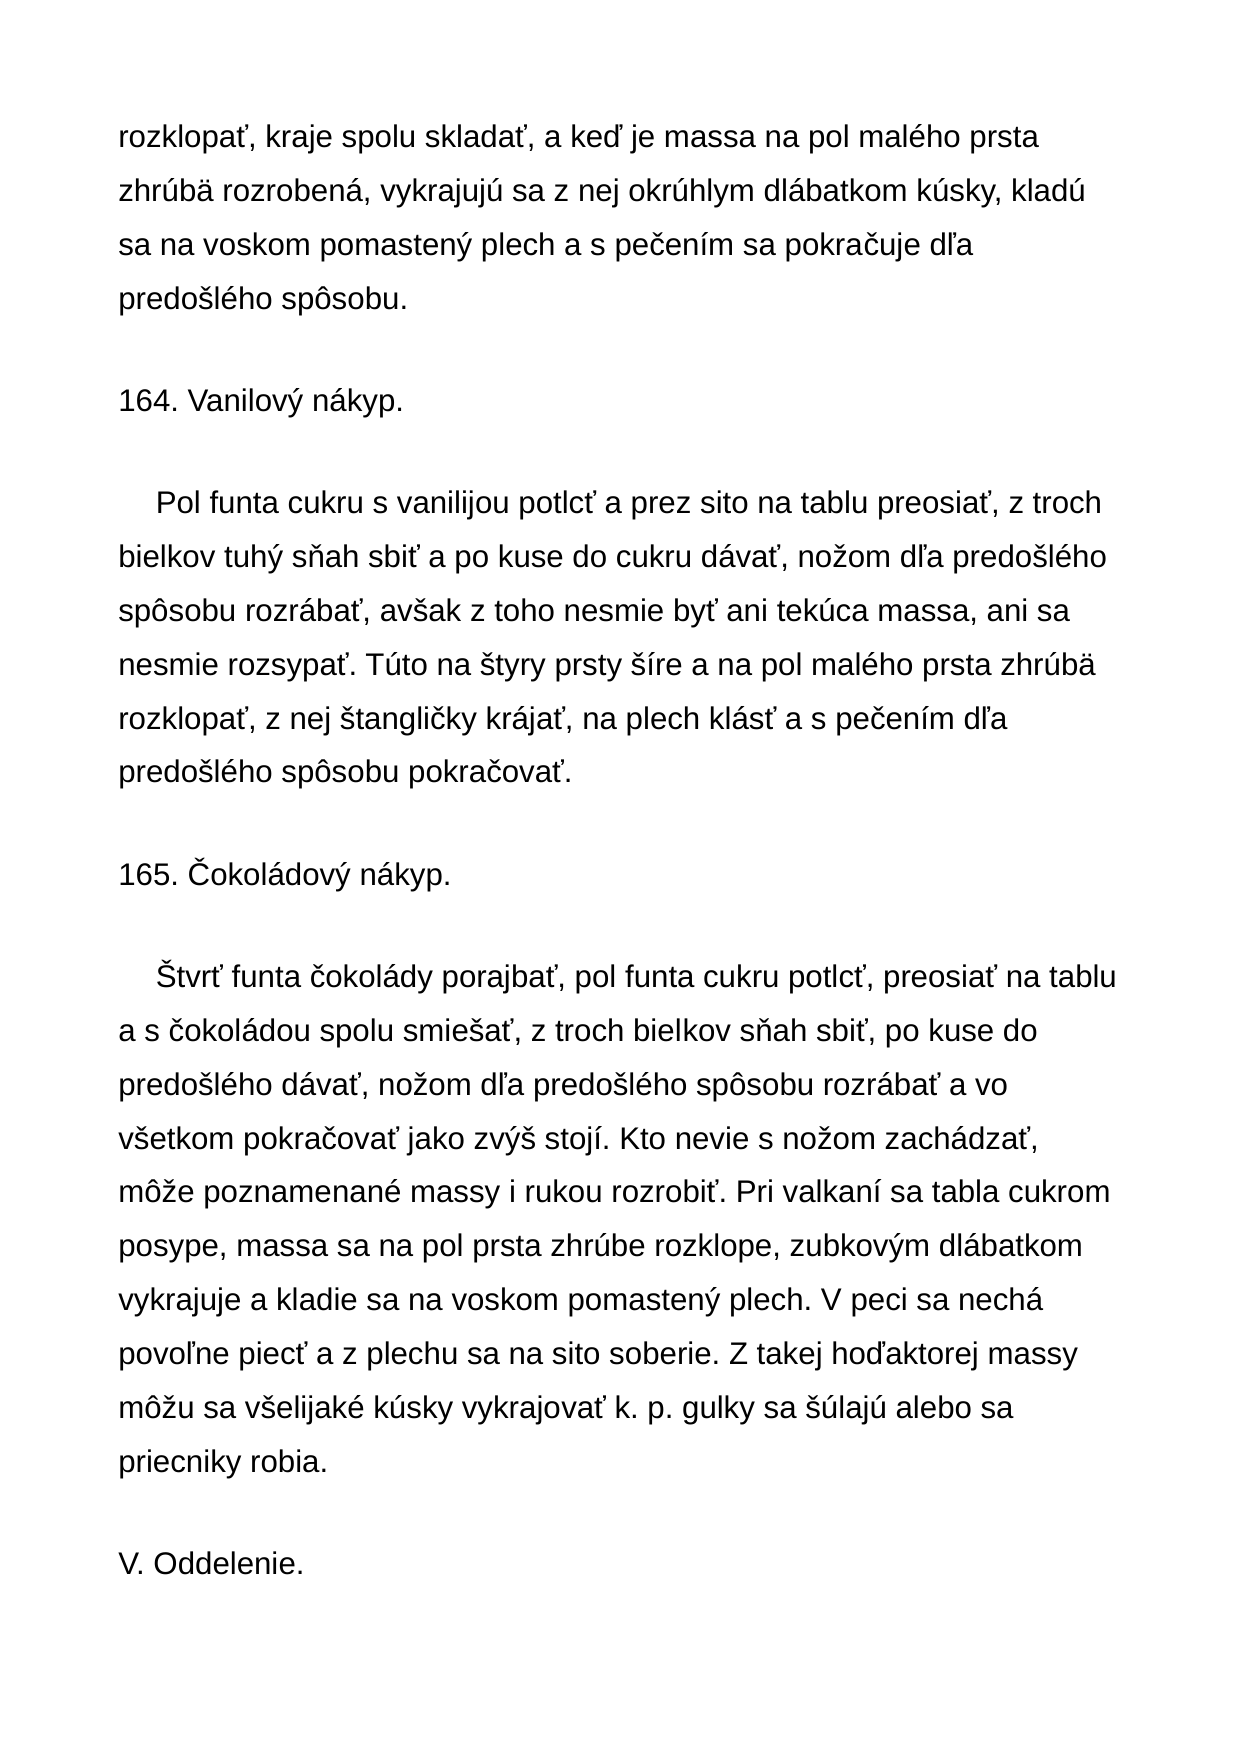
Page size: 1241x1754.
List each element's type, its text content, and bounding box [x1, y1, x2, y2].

text Pol funta cukru s vanilijou potlcť a prez sito na tablu preosiať, z troch bielkov tuhý sňah sbiť a po kuse do cukru dávať, nožom dľa predošlého spôsobu rozrábať, avšak z toho nesmie byť ani tekúca massa, ani sa nesmie rozsypať. Túto na štyry prsty šíre a na pol malého prsta zhrúbä rozklopať, z nej štangličky krájať, na plech klásť a s pečením dľa predošlého spôsobu pokračovať. [118, 484, 1122, 789]
text Štvrť funta čokolády porajbať, pol funta cukru potlcť, preosiať na tablu a s čokoládou spolu smiešať, z troch biel­kov sňah sbiť, po kuse do predošlého dávať, nožom dľa predošlého spôsobu rozrábať a vo všetkom pokračovať jako zvýš stojí. Kto nevie s nožom zachádzať, môže pozname­nané massy i rukou rozrobiť. Pri valkaní sa tabla cukrom posype, massa sa na pol prsta zhrúbe rozklope, zubkovým dlábatkom vykrajuje a kladie sa na voskom pomastený plech. V peci sa nechá povoľne piecť a z plechu sa na sito soberie. Z takej hoďaktorej massy môžu sa všelijaké kúsky vykrajo­vať k. p. gulky sa šúlajú alebo sa priecniky robia. [118, 958, 1122, 1479]
text 165. Čokoládový nákyp. [118, 856, 1122, 892]
subtitle V. Oddelenie. [118, 1545, 1122, 1581]
text 164. Vanilový nákyp. [118, 382, 1122, 418]
text rozklopať, kraje spolu skladať, a keď je massa na pol malého prsta zhrúbä rozrobená, vykrajujú sa z nej okrúhlym dlábatkom kúsky, kladú sa na voskom pomastený plech a s pečením sa pokra­čuje dľa predošlého spôsobu. [118, 118, 1122, 316]
